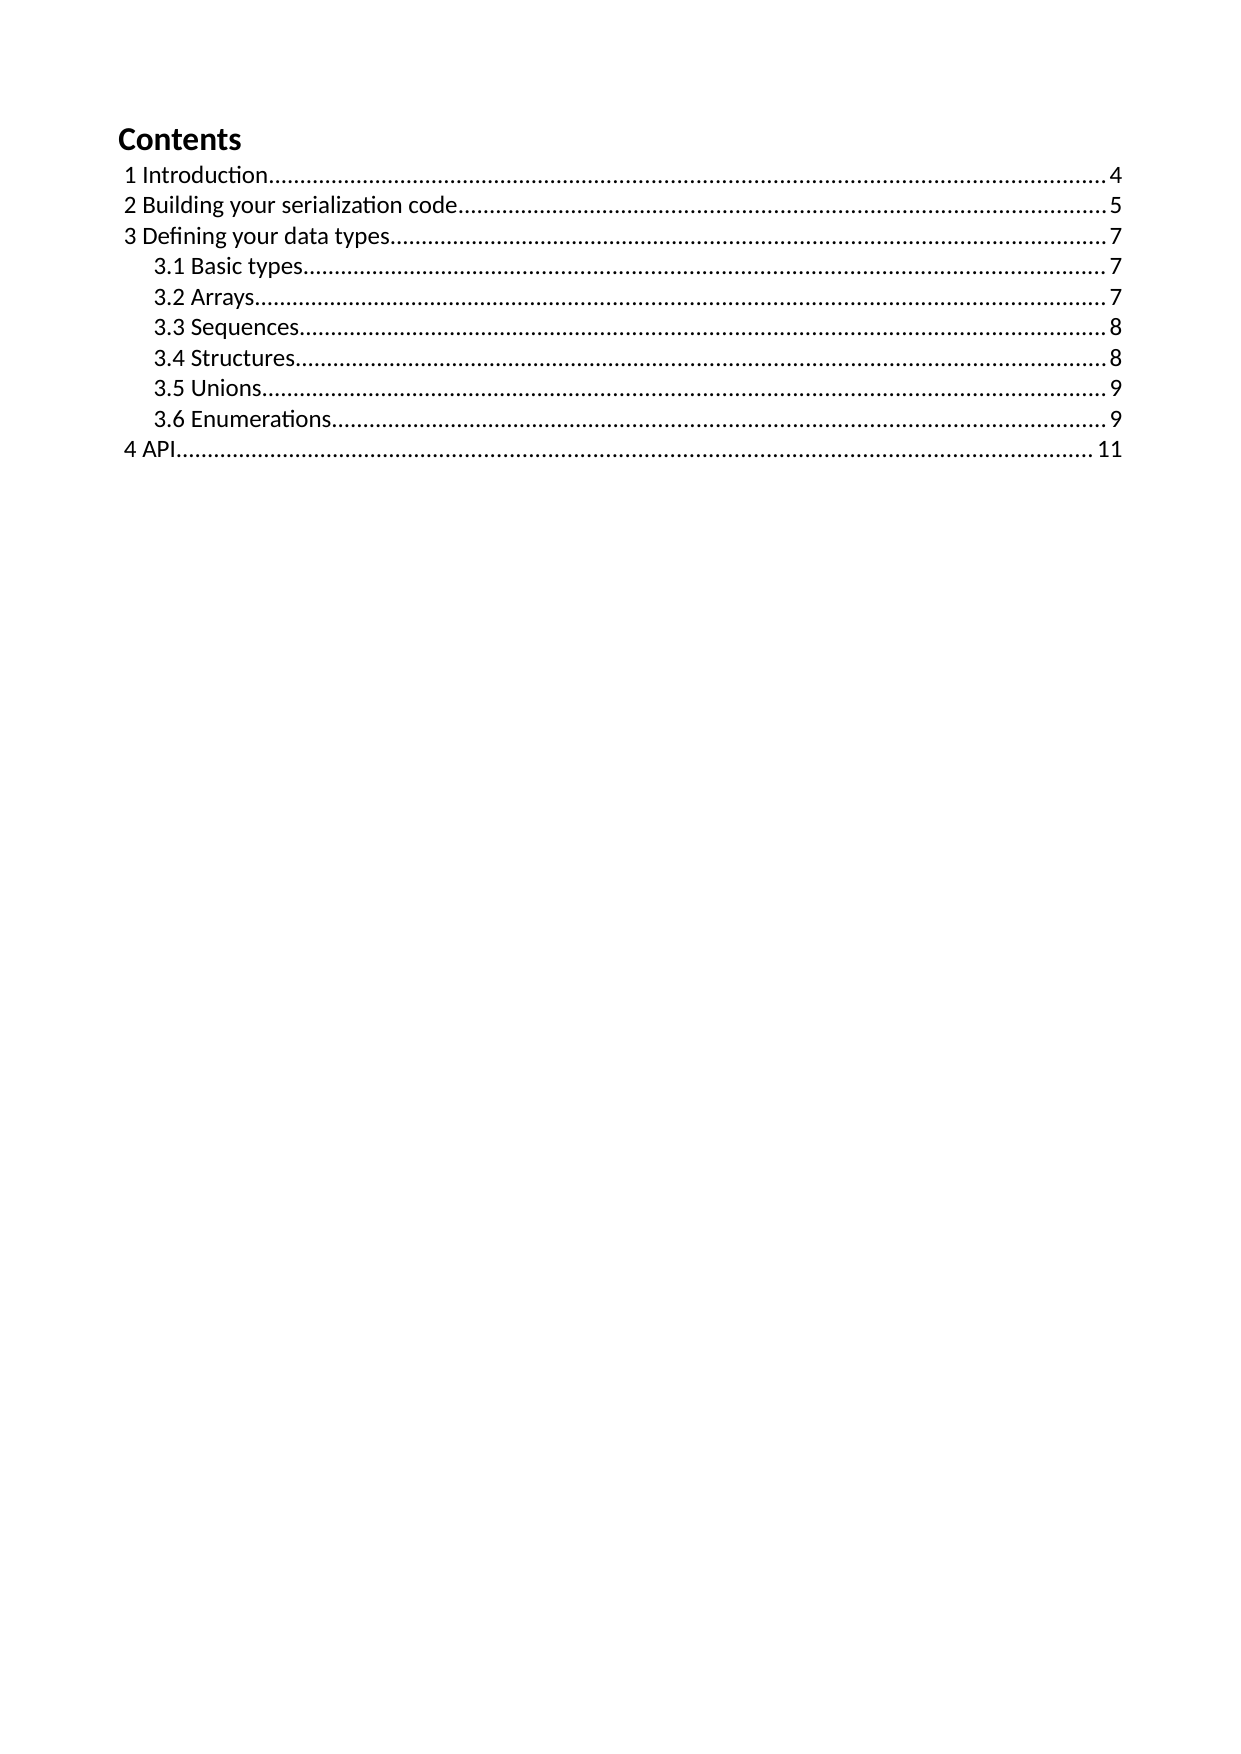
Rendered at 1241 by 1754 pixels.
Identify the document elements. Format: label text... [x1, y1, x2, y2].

text 3.6 Enumerations 9 [148, 403, 1122, 433]
text 2 Building your serialization code 5 [118, 189, 1122, 220]
text 1 Introduction 4 [118, 159, 1122, 189]
text 4 API 11 [118, 433, 1122, 464]
text 3.2 Arrays 7 [148, 281, 1122, 311]
text 3.5 Unions 9 [148, 372, 1122, 403]
text 3 Defining your data types 7 [118, 220, 1122, 250]
text 3.4 Structures 8 [148, 342, 1122, 372]
text 3.3 Sequences 8 [148, 311, 1122, 342]
text 3.1 Basic types 7 [148, 250, 1122, 281]
subtitle Contents [118, 118, 1122, 159]
